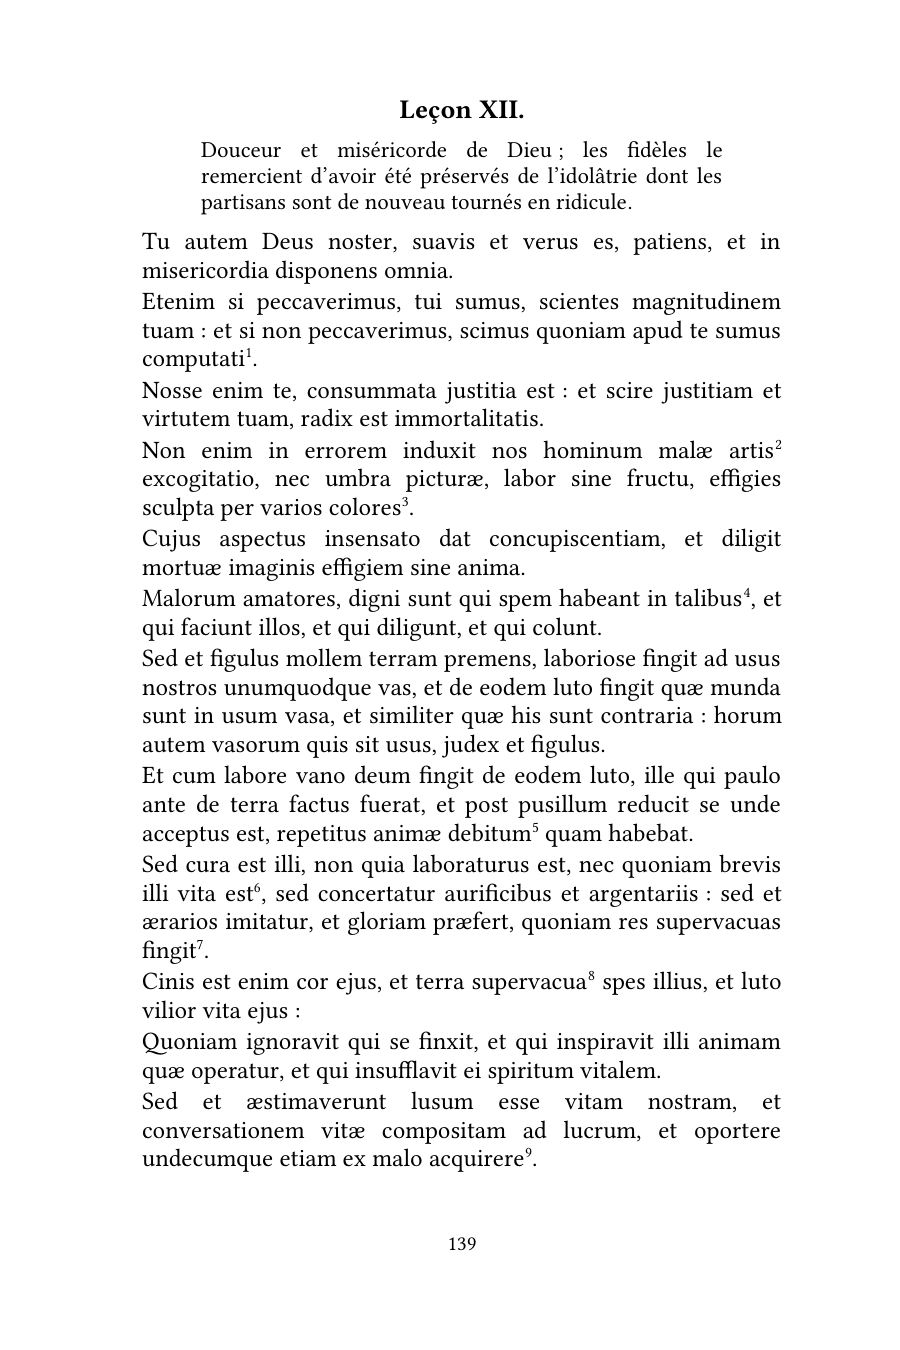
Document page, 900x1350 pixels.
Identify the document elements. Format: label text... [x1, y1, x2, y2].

text Leçon XII. [142, 94, 782, 125]
text Quoniam ignoravit qui se finxit, et qui inspiravit illi animam quæ operatur, et qui insufflavit ei spiritum vitalem. [142, 1027, 782, 1084]
text Sed cura est illi, non quia laboraturus est, nec quoniam brevis illi vita est6, sed concertatur aurificibus et argentariis : sed et ærarios imitatur, et gloriam præfert, quoniam res supervacuas fingit7. [142, 850, 782, 964]
text Douceur et miséricorde de Dieu ; les fidèles le remercient d’avoir été préservés de l’idolâtrie dont les partisans sont de nouveau tournés en ridicule. [201, 137, 723, 216]
text Tu autem Deus noster, suavis et verus es, patiens, et in misericordia disponens omnia. [142, 227, 782, 284]
text Sed et figulus mollem terram premens, laboriose fingit ad usus nostros unumquodque vas, et de eodem luto fingit quæ munda sunt in usum vasa, et similiter quæ his sunt contraria : horum autem vasorum quis sit usus, judex et figulus. [142, 644, 782, 759]
text Cinis est enim cor ejus, et terra supervacua8 spes illius, et luto vilior vita ejus : [142, 967, 782, 1024]
text Sed et æstimaverunt lusum esse vitam nostram, et conversationem vitæ compositam ad lucrum, et oportere undecumque etiam ex malo acquirere9. [142, 1087, 782, 1173]
text Malorum amatores, digni sunt qui spem habeant in talibus4, et qui faciunt illos, et qui diligunt, et qui colunt. [142, 584, 782, 642]
text Non enim in errorem induxit nos hominum malæ artis2 excogitatio, nec umbra picturæ, labor sine fructu, effigies sculpta per varios colores3. [142, 436, 782, 522]
text Etenim si peccaverimus, tui sumus, scientes magnitudinem tuam : et si non peccaverimus, scimus quoniam apud te sumus computati1. [142, 287, 782, 373]
text Nosse enim te, consummata justitia est : et scire justitiam et virtutem tuam, radix est immortalitatis. [142, 376, 782, 433]
text Et cum labore vano deum fingit de eodem luto, ille qui paulo ante de terra factus fuerat, et post pusillum reducit se unde acceptus est, repetitus animæ debitum5 quam habebat. [142, 762, 782, 847]
text Cujus aspectus insensato dat concupiscentiam, et diligit mortuæ imaginis effigiem sine anima. [142, 524, 782, 582]
